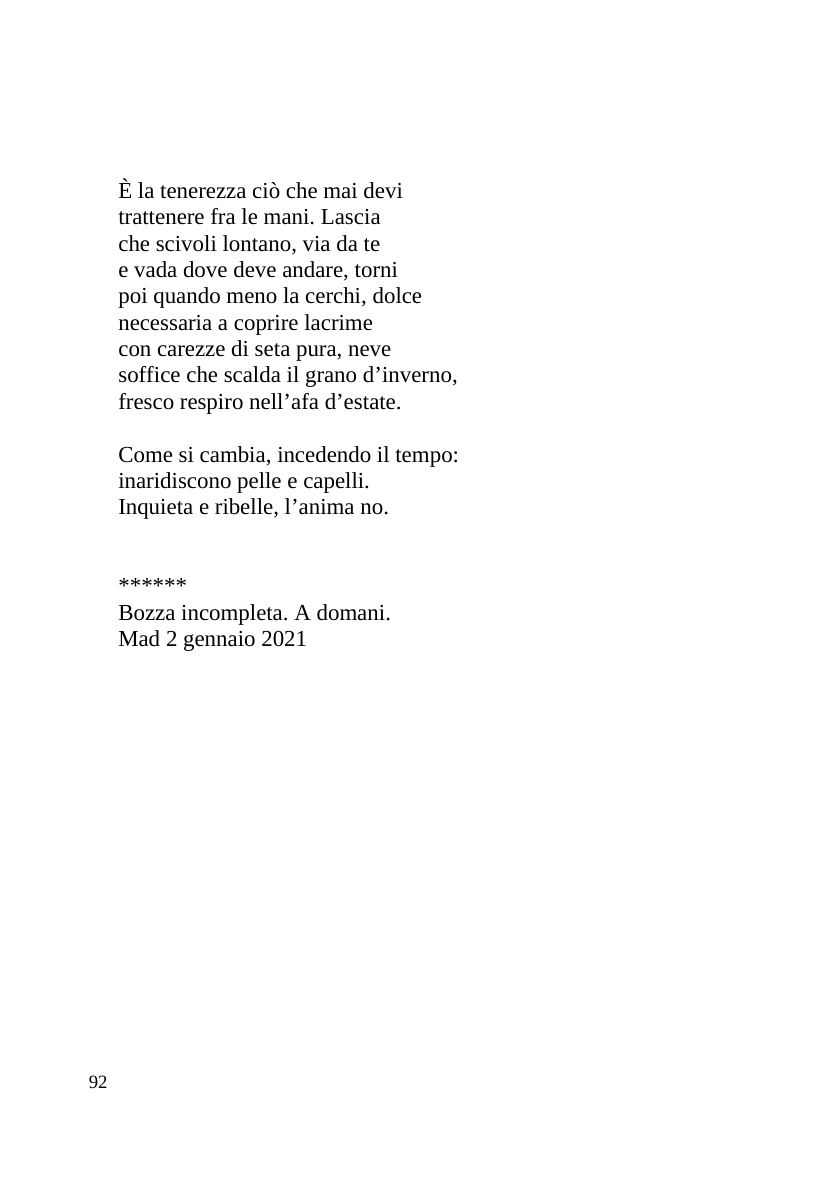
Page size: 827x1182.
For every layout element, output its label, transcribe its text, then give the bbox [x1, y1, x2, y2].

text Come si cambia, incedendo il tempo: [118, 441, 738, 467]
text poi quando meno la cerchi, dolce [118, 282, 738, 309]
text inaridiscono pelle e capelli. [118, 467, 738, 493]
text ****** [118, 572, 738, 599]
text con carezze di seta pura, neve [118, 335, 738, 362]
text Inquieta e ribelle, l’anima no. [118, 493, 738, 520]
text necessaria a coprire lacrime [118, 309, 738, 335]
text e vada dove deve andare, torni [118, 256, 738, 282]
text Mad 2 gennaio 2021 [118, 625, 738, 651]
text soffice che scalda il grano d’inverno, [118, 362, 738, 388]
text Bozza incompleta. A domani. [118, 599, 738, 625]
text fresco respiro nell’afa d’estate. [118, 388, 738, 414]
text trattenere fra le mani. Lascia [118, 203, 738, 230]
text È la tenerezza ciò che mai devi [118, 177, 738, 203]
text che scivoli lontano, via da te [118, 230, 738, 256]
